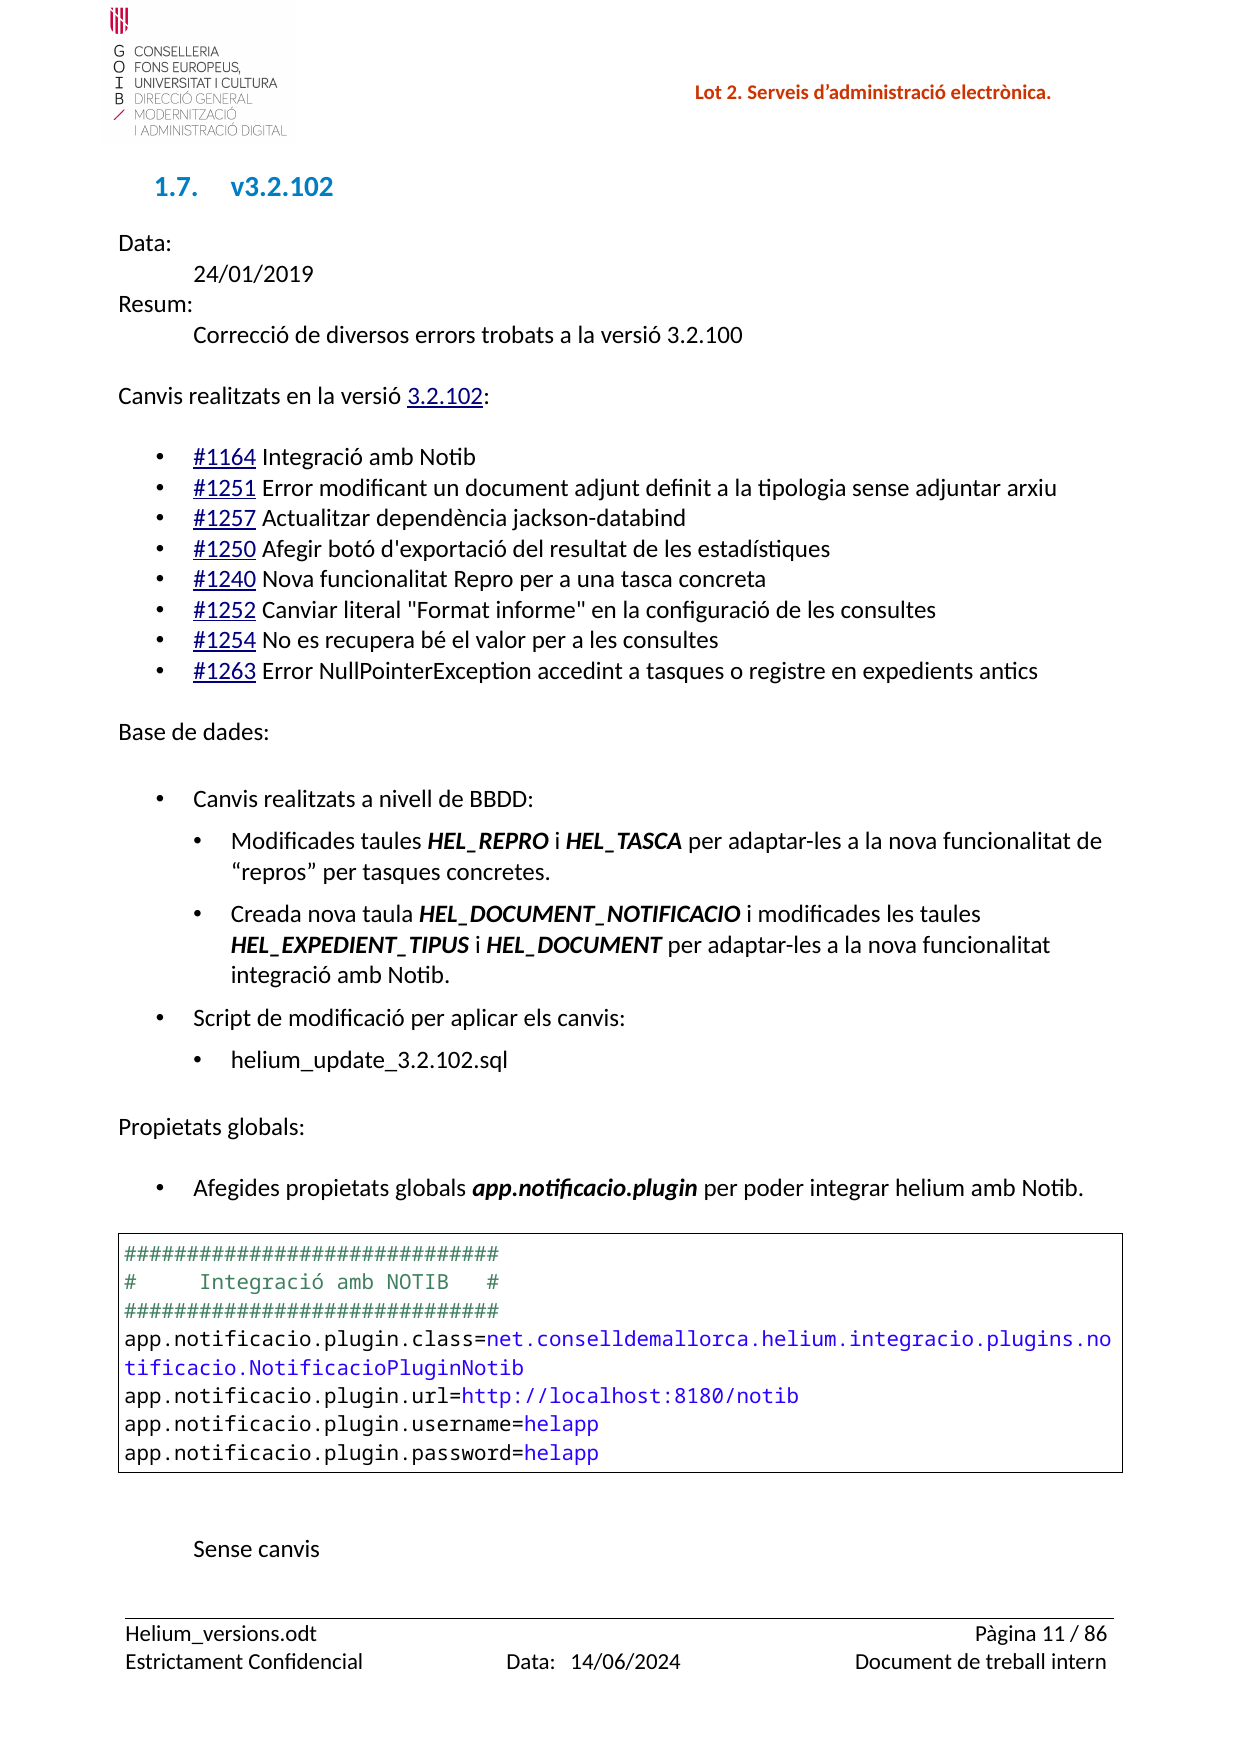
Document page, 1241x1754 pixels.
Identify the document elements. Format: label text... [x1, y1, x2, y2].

list Creada nova taula HEL_DOCUMENT_NOTIFICACIO i modificades les taules HEL_EXPEDIENT_TIPUS i HEL_DOCUMENT per adaptar-les a la nova funcionalitat integració amb Notib. [193, 898, 1122, 990]
text Resum: [118, 289, 1122, 319]
list Modificades taules HEL_REPRO i HEL_TASCA per adaptar-les a la nova funcionalitat de “repros” per tasques concretes. [193, 825, 1122, 886]
text Correcció de diversos errors trobats a la versió 3.2.100 [118, 319, 1122, 350]
picture [100, 0, 297, 144]
list #1257 Actualitzar dependència jackson-databind [156, 502, 1122, 533]
list helium_update_3.2.102.sql [193, 1044, 1122, 1074]
list #1251 Error modificant un document adjunt definit a la tipologia sense adjuntar arxiu [156, 472, 1122, 502]
list #1240 Nova funcionalitat Repro per a una tasca concreta [156, 563, 1122, 594]
subtitle v3.2.102 [153, 168, 1122, 204]
list #1250 Afegir botó d'exportació del resultat de les estadístiques [156, 533, 1122, 563]
list #1164 Integració amb Notib [156, 441, 1122, 472]
table_header ############################## # Integració amb NOTIB # ############################## app.notificacio.plugin.class=net.conselldemallorca.helium.integracio.plugins.notificacio.NotificacioPluginNotib app.notificacio.plugin.url=http://localhost:8180/notib app.notificacio.plugin.username=helapp app.notificacio.plugin.password=helapp [119, 1234, 1122, 1472]
list Script de modificació per aplicar els canvis: [156, 1002, 1122, 1032]
list #1254 No es recupera bé el valor per a les consultes [156, 624, 1122, 655]
text Sense canvis [118, 1533, 1122, 1564]
list Afegides propietats globals app.notificacio.plugin per poder integrar helium amb Notib. [156, 1172, 1122, 1203]
text Base de dades: [118, 716, 1122, 746]
list #1252 Canviar literal "Format informe" en la configuració de les consultes [156, 594, 1122, 624]
text Propietats globals: [118, 1111, 1122, 1142]
text Data: [118, 228, 1122, 258]
text 24/01/2019 [118, 258, 1122, 289]
list #1263 Error NullPointerException accedint a tasques o registre en expedients antics [156, 655, 1122, 685]
text Canvis realitzats en la versió 3.2.102: [118, 380, 1122, 411]
list Canvis realitzats a nivell de BBDD: [156, 783, 1122, 813]
